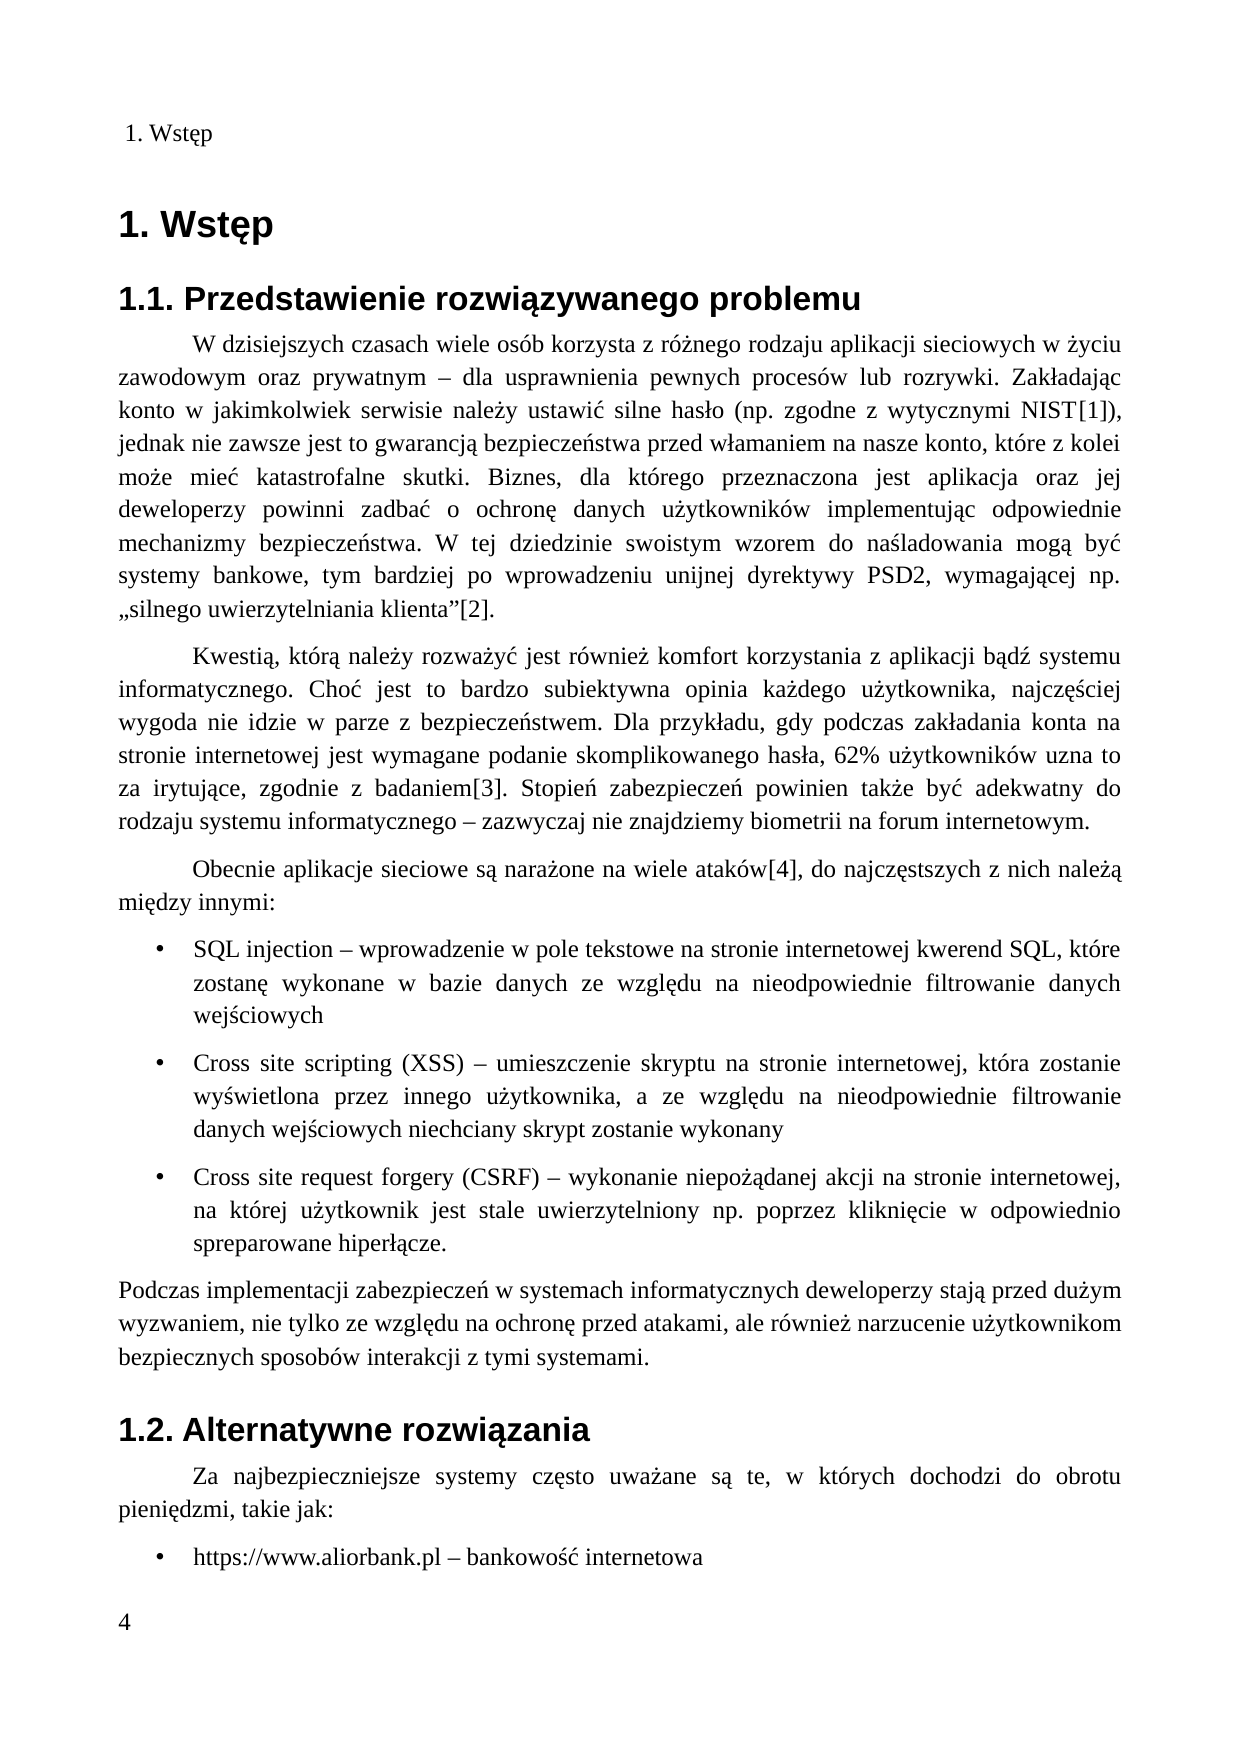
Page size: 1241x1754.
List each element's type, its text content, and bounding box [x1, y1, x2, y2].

list SQL injection – wprowadzenie w pole tekstowe na stronie internetowej kwerend SQL, które zostanę wykonane w bazie danych ze względu na nieodpowiednie filtrowanie danych wejściowych [156, 934, 1122, 1029]
list https://www.aliorbank.pl – bankowość internetowa [156, 1542, 1122, 1571]
text Kwestią, którą należy rozważyć jest również komfort korzystania z aplikacji bądź systemu informatycznego. Choć jest to bardzo subiektywna opinia każdego użytkownika, najczęściej wygoda nie idzie w parze z bezpieczeństwem. Dla przykładu, gdy podczas zakładania konta na stronie internetowej jest wymagane podanie skomplikowanego hasła, 62% użytkowników uzna to za irytujące, zgodnie z badaniem[3]. Stopień zabezpieczeń powinien także być adekwatny do rodzaju systemu informatycznego – zazwyczaj nie znajdziemy biometrii na forum internetowym. [118, 641, 1122, 835]
text W dzisiejszych czasach wiele osób korzysta z różnego rodzaju aplikacji sieciowych w życiu zawodowym oraz prywatnym – dla usprawnienia pewnych procesów lub rozrywki. Zakładając konto w jakimkolwiek serwisie należy ustawić silne hasło (np. zgodne z wytycznymi NIST[1]), jednak nie zawsze jest to gwarancją bezpieczeństwa przed włamaniem na nasze konto, które z kolei może mieć katastrofalne skutki. Biznes, dla którego przeznaczona jest aplikacja oraz jej deweloperzy powinni zadbać o ochronę danych użytkowników implementując odpowiednie mechanizmy bezpieczeństwa. W tej dziedzinie swoistym wzorem do naśladowania mogą być systemy bankowe, tym bardziej po wprowadzeniu unijnej dyrektywy PSD2, wymagającej np. „silnego uwierzytelniania klienta”[2]. [118, 329, 1122, 622]
subtitle 1.1. Przedstawienie rozwiązywanego problemu [118, 278, 1122, 317]
list Cross site scripting (XSS) – umieszczenie skryptu na stronie internetowej, która zostanie wyświetlona przez innego użytkownika, a ze względu na nieodpowiednie filtrowanie danych wejściowych niechciany skrypt zostanie wykonany [156, 1048, 1122, 1143]
text Obecnie aplikacje sieciowe są narażone na wiele ataków[4], do najczęstszych z nich należą między innymi: [118, 854, 1122, 916]
text Podczas implementacji zabezpieczeń w systemach informatycznych deweloperzy stają przed dużym wyzwaniem, nie tylko ze względu na ochronę przed atakami, ale również narzucenie użytkownikom bezpiecznych sposobów interakcji z tymi systemami. [118, 1276, 1122, 1370]
subtitle 1.2. Alternatywne rozwiązania [118, 1410, 1122, 1449]
text Za najbezpieczniejsze systemy często uważane są te, w których dochodzi do obrotu pieniędzmi, takie jak: [118, 1461, 1122, 1523]
list Cross site request forgery (CSRF) – wykonanie niepożądanej akcji na stronie internetowej, na której użytkownik jest stale uwierzytelniony np. poprzez kliknięcie w odpowiednio spreparowane hiperłącze. [156, 1162, 1122, 1257]
subtitle 1. Wstęp [118, 201, 1122, 245]
